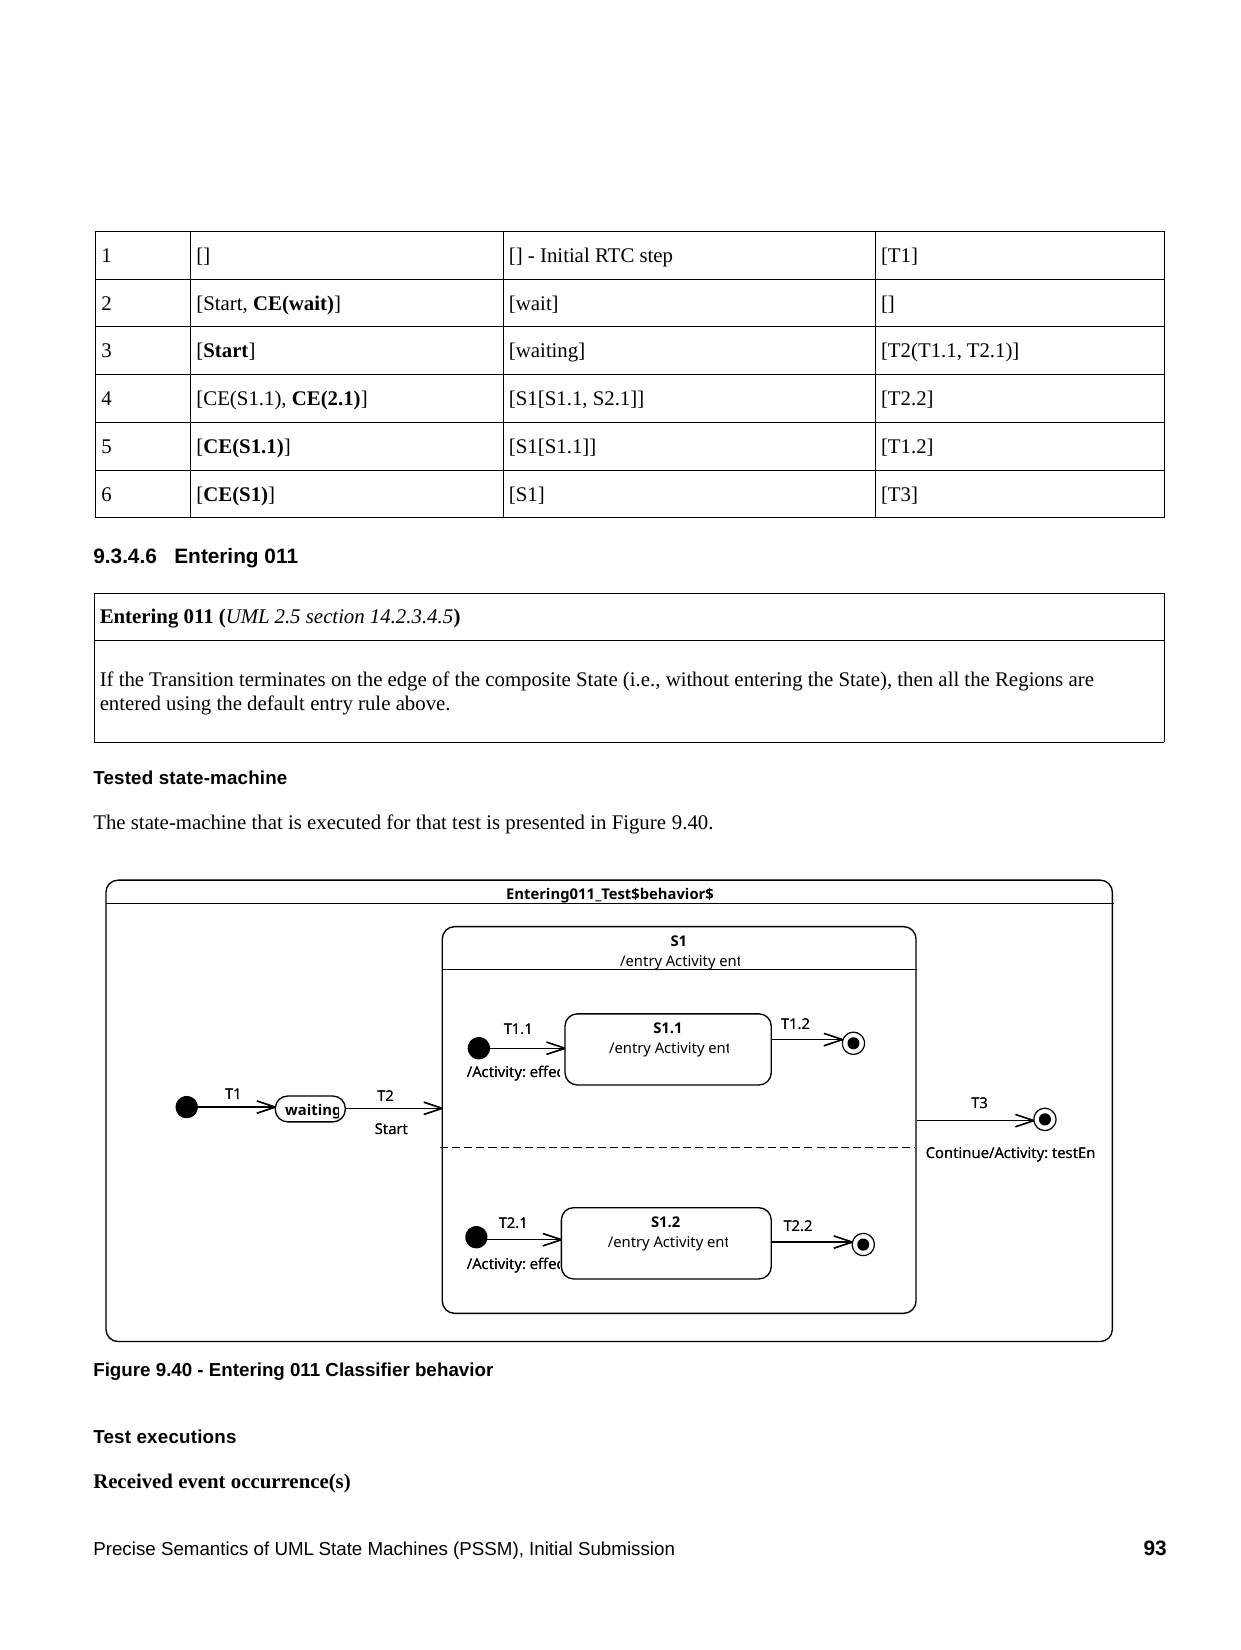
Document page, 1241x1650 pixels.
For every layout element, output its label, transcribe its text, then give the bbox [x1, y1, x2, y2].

table_cell [S1[S1.1]] [504, 423, 875, 469]
table_header Entering 011 (UML 2.5 section 14.2.3.4.5) [95, 594, 1164, 640]
text The state-machine that is executed for that test is presented in Figure 9.40. [93, 809, 1164, 834]
table_cell [] - Initial RTC step [504, 232, 875, 279]
table_cell 6 [96, 471, 190, 517]
subtitle Entering 011 [93, 542, 1164, 567]
table_cell 4 [96, 375, 190, 422]
table_cell [T2(T1.1, T2.1)] [876, 327, 1164, 374]
text Figure 9.40 - Entering 011 Classifier behavior [93, 867, 1127, 1380]
table_cell [S1[S1.1, S2.1]] [504, 375, 875, 422]
table_cell [wait] [504, 280, 875, 326]
table_cell [Start] [191, 327, 503, 374]
table_cell [T1.2] [876, 423, 1164, 469]
text Received event occurrence(s) [93, 1469, 1164, 1493]
table_cell [CE(S1.1), CE(2.1)] [191, 375, 503, 422]
table_cell [] [876, 280, 1164, 326]
table_cell [waiting] [504, 327, 875, 374]
table_cell [] [191, 232, 503, 279]
table_cell [CE(S1)] [191, 471, 503, 517]
table_cell 3 [96, 327, 190, 374]
table_cell [Start, CE(wait)] [191, 280, 503, 326]
table_cell [T3] [876, 471, 1164, 517]
table_cell 2 [96, 280, 190, 326]
table_cell 1 [96, 232, 190, 279]
table_cell 5 [96, 423, 190, 469]
subtitle Test executions [93, 1426, 1164, 1448]
table_cell [T1] [876, 232, 1164, 279]
table_cell [T2.2] [876, 375, 1164, 422]
subtitle Tested state-machine [93, 767, 1164, 788]
table_cell [S1] [504, 471, 875, 517]
table_cell [CE(S1.1)] [191, 423, 503, 469]
table_cell If the Transition terminates on the edge of the composite State (i.e., without entering the State), then all the Regions are entered using the default entry rule above. [95, 641, 1164, 742]
